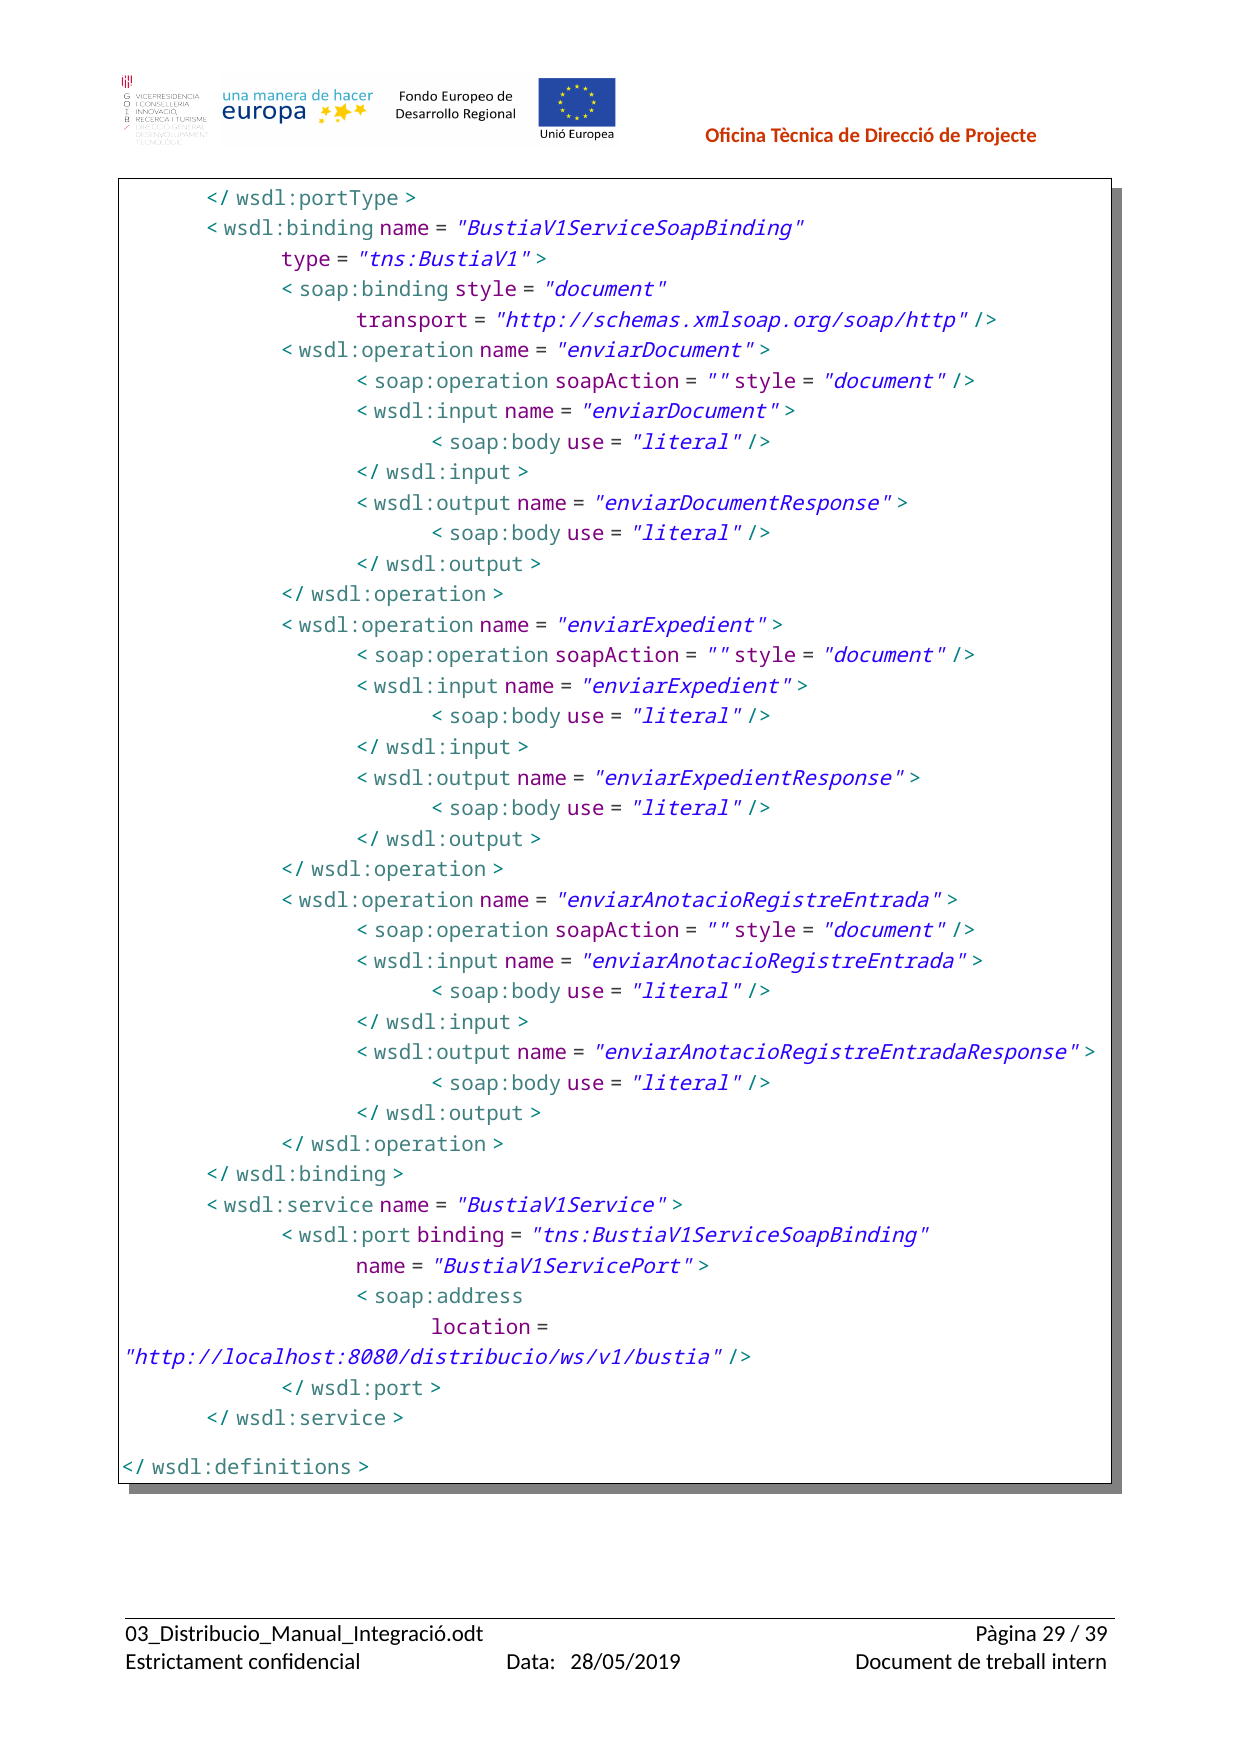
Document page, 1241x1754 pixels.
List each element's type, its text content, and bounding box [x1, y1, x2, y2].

text < wsdl:operation name = "enviarExpedient" > [119, 605, 1111, 636]
text </ wsdl:output > [119, 544, 1111, 574]
text < soap:body use = "literal" /> [119, 422, 1111, 452]
text < soap:binding style = "document" [119, 269, 1111, 300]
text < wsdl:output name = "enviarExpedientResponse" > [119, 758, 1111, 788]
picture [118, 73, 213, 147]
text < wsdl:operation name = "enviarAnotacioRegistreEntrada" > [119, 880, 1111, 910]
text </ wsdl:output > [119, 1093, 1111, 1124]
text < wsdl:output name = "enviarDocumentResponse" > [119, 483, 1111, 513]
text < soap:body use = "literal" /> [119, 971, 1111, 1002]
text < soap:operation soapAction = "" style = "document" /> [119, 636, 1111, 666]
text transport = "http://schemas.xmlsoap.org/soap/http" /> [119, 300, 1111, 330]
text </ wsdl:port > [119, 1368, 1111, 1398]
text < wsdl:input name = "enviarDocument" > [119, 391, 1111, 422]
text < soap:operation soapAction = "" style = "document" /> [119, 361, 1111, 391]
text </ wsdl:input > [119, 452, 1111, 483]
text < soap:body use = "literal" /> [119, 788, 1111, 819]
text < wsdl:input name = "enviarAnotacioRegistreEntrada" > [119, 941, 1111, 971]
text < soap:body use = "literal" /> [119, 697, 1111, 727]
text type = "tns:BustiaV1" > [119, 239, 1111, 269]
text </ wsdl:portType > [119, 179, 1111, 208]
text < soap:body use = "literal" /> [119, 513, 1111, 544]
text < wsdl:operation name = "enviarDocument" > [119, 330, 1111, 361]
text </ wsdl:output > [119, 819, 1111, 849]
picture [219, 73, 621, 147]
text < wsdl:input name = "enviarExpedient" > [119, 666, 1111, 697]
text < soap:address [119, 1276, 1111, 1307]
text </ wsdl:input > [119, 1002, 1111, 1032]
text < wsdl:output name = "enviarAnotacioRegistreEntradaResponse" > [119, 1032, 1111, 1063]
text </ wsdl:operation > [119, 574, 1111, 605]
text </ wsdl:service > [119, 1398, 1111, 1432]
text </ wsdl:input > [119, 727, 1111, 758]
text </ wsdl:operation > [119, 1124, 1111, 1154]
text < soap:body use = "literal" /> [119, 1063, 1111, 1093]
text < wsdl:service name = "BustiaV1Service" > [119, 1185, 1111, 1215]
text name = "BustiaV1ServicePort" > [119, 1246, 1111, 1276]
text location = "http://localhost:8080/distribucio/ws/v1/bustia" /> [119, 1307, 1111, 1368]
text </ wsdl:binding > [119, 1154, 1111, 1185]
text < wsdl:port binding = "tns:BustiaV1ServiceSoapBinding" [119, 1215, 1111, 1246]
text </ wsdl:definitions > [119, 1447, 1111, 1483]
text < wsdl:binding name = "BustiaV1ServiceSoapBinding" [119, 208, 1111, 239]
text </ wsdl:operation > [119, 849, 1111, 880]
text < soap:operation soapAction = "" style = "document" /> [119, 910, 1111, 941]
